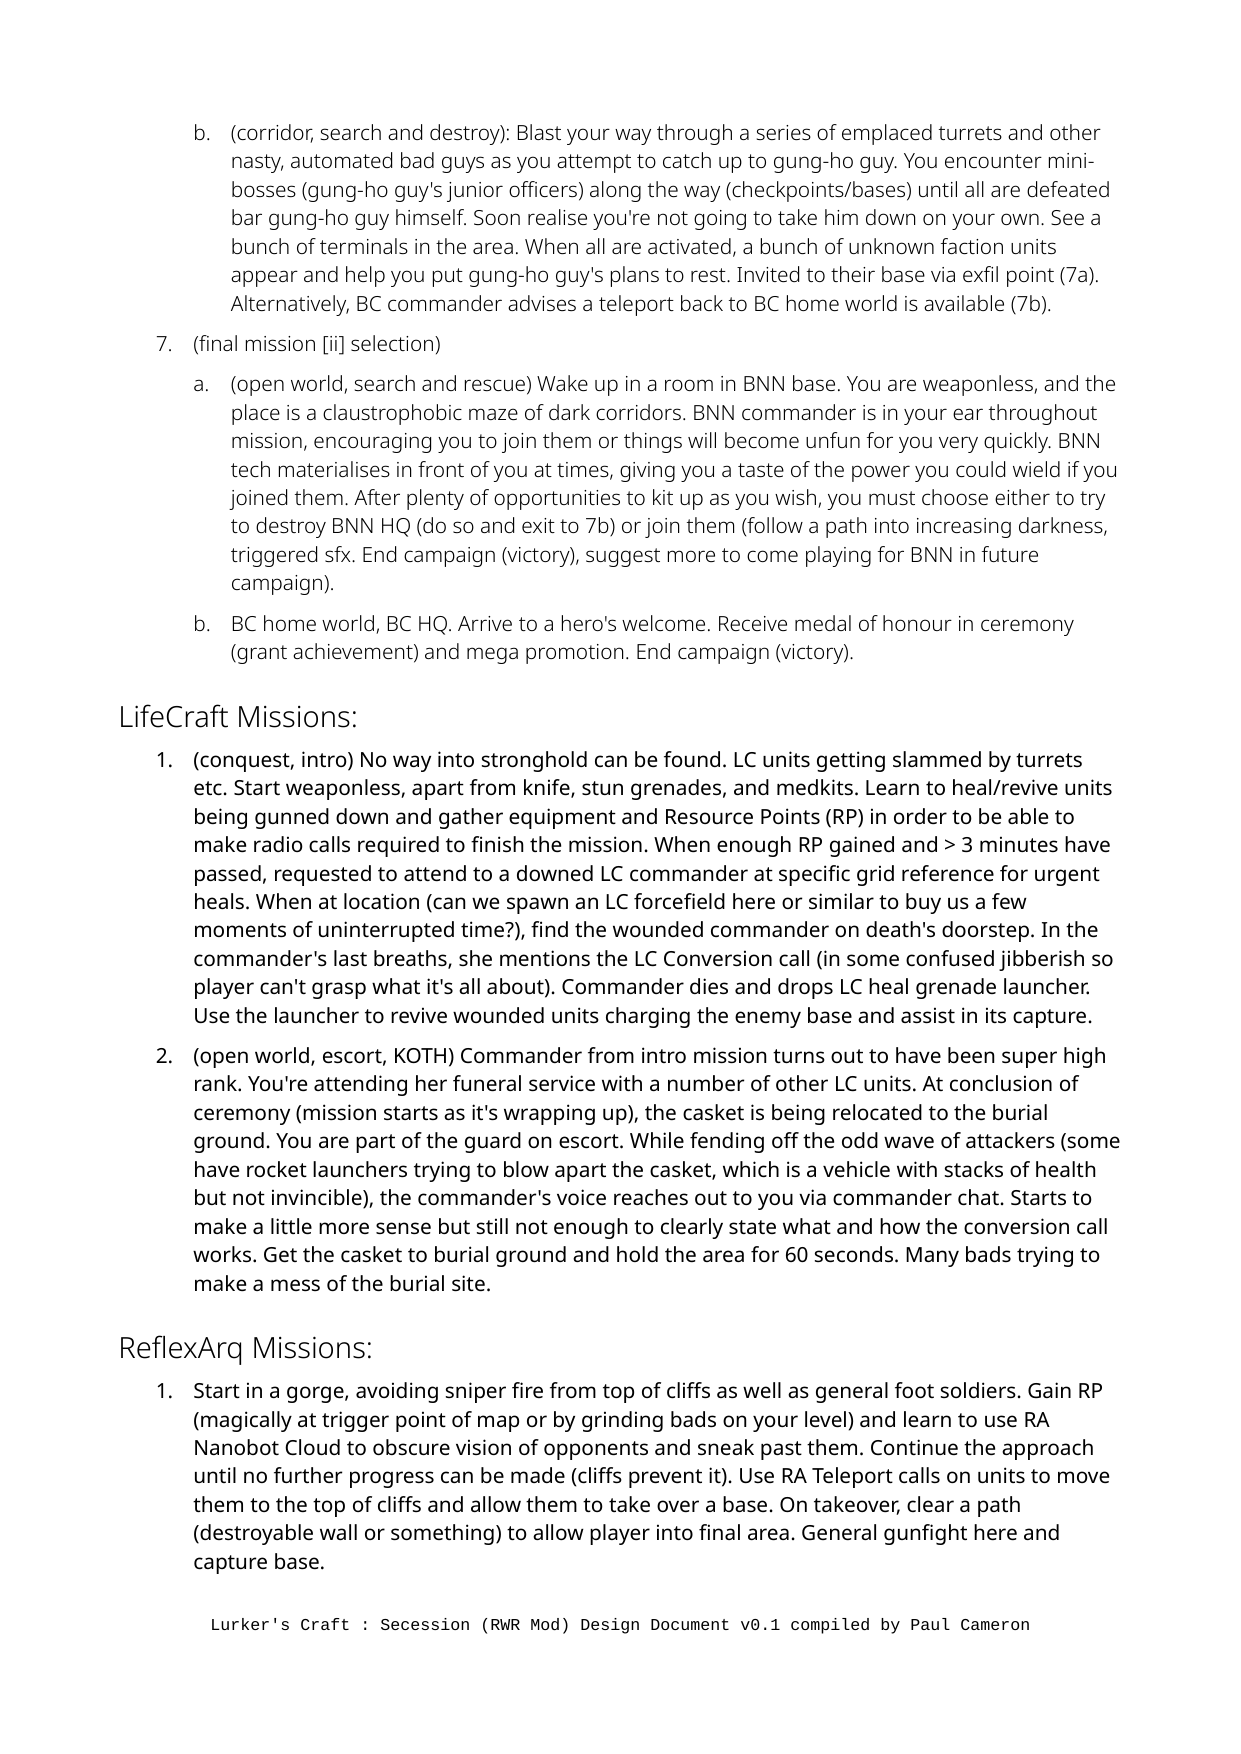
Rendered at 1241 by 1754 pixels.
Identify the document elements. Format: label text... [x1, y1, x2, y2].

list (open world, search and rescue) Wake up in a room in BNN base. You are weaponless, and the place is a claustrophobic maze of dark corridors. BNN commander is in your ear throughout mission, encouraging you to join them or things will become unfun for you very quickly. BNN tech materialises in front of you at times, giving you a taste of the power you could wield if you joined them. After plenty of opportunities to kit up as you wish, you must choose either to try to destroy BNN HQ (do so and exit to 7b) or join them (follow a path into increasing darkness, triggered sfx. End campaign (victory), suggest more to come playing for BNN in future campaign). [193, 369, 1122, 597]
list (final mission [ii] selection) [156, 329, 1122, 357]
list Start in a gorge, avoiding sniper fire from top of cliffs as well as general foot soldiers. Gain RP (magically at trigger point of map or by grinding bads on your level) and learn to use RA Nanobot Cloud to obscure vision of opponents and sneak past them. Continue the approach until no further progress can be made (cliffs prevent it). Use RA Teleport calls on units to move them to the top of cliffs and allow them to take over a base. On takeover, clear a path (destroyable wall or something) to allow player into final area. General gunfight here and capture base. [156, 1376, 1122, 1575]
list (conquest, intro) No way into stronghold can be found. LC units getting slammed by turrets etc. Start weaponless, apart from knife, stun grenades, and medkits. Learn to heal/revive units being gunned down and gather equipment and Resource Points (RP) in order to be able to make radio calls required to finish the mission. When enough RP gained and > 3 minutes have passed, requested to attend to a downed LC commander at specific grid reference for urgent heals. When at location (can we spawn an LC forcefield here or similar to buy us a few moments of uninterrupted time?), find the wounded commander on death's doorstep. In the commander's last breaths, she mentions the LC Conversion call (in some confused jibberish so player can't grasp what it's all about). Commander dies and drops LC heal grenade launcher. Use the launcher to revive wounded units charging the enemy base and assist in its capture. [156, 745, 1122, 1029]
subtitle ReflexArq Missions: [118, 1328, 1122, 1367]
list (open world, escort, KOTH) Commander from intro mission turns out to have been super high rank. You're attending her funeral service with a number of other LC units. At conclusion of ceremony (mission starts as it's wrapping up), the casket is being relocated to the burial ground. You are part of the guard on escort. While fending off the odd wave of attackers (some have rocket launchers trying to blow apart the casket, which is a vehicle with stacks of health but not invincible), the commander's voice reaches out to you via commander chat. Starts to make a little more sense but still not enough to clearly state what and how the conversion call works. Get the casket to burial ground and hold the area for 60 seconds. Many bads trying to make a mess of the burial site. [156, 1041, 1122, 1297]
list (corridor, search and destroy): Blast your way through a series of emplaced turrets and other nasty, automated bad guys as you attempt to catch up to gung-ho guy. You encounter mini-bosses (gung-ho guy's junior officers) along the way (checkpoints/bases) until all are defeated bar gung-ho guy himself. Soon realise you're not going to take him down on your own. See a bunch of terminals in the area. When all are activated, a bunch of unknown faction units appear and help you put gung-ho guy's plans to rest. Invited to their base via exfil point (7a). Alternatively, BC commander advises a teleport back to BC home world is available (7b). [193, 118, 1122, 317]
subtitle LifeCraft Missions: [118, 696, 1122, 736]
list BC home world, BC HQ. Arrive to a hero's welcome. Receive medal of honour in ceremony (grant achievement) and mega promotion. End campaign (victory). [193, 609, 1122, 666]
